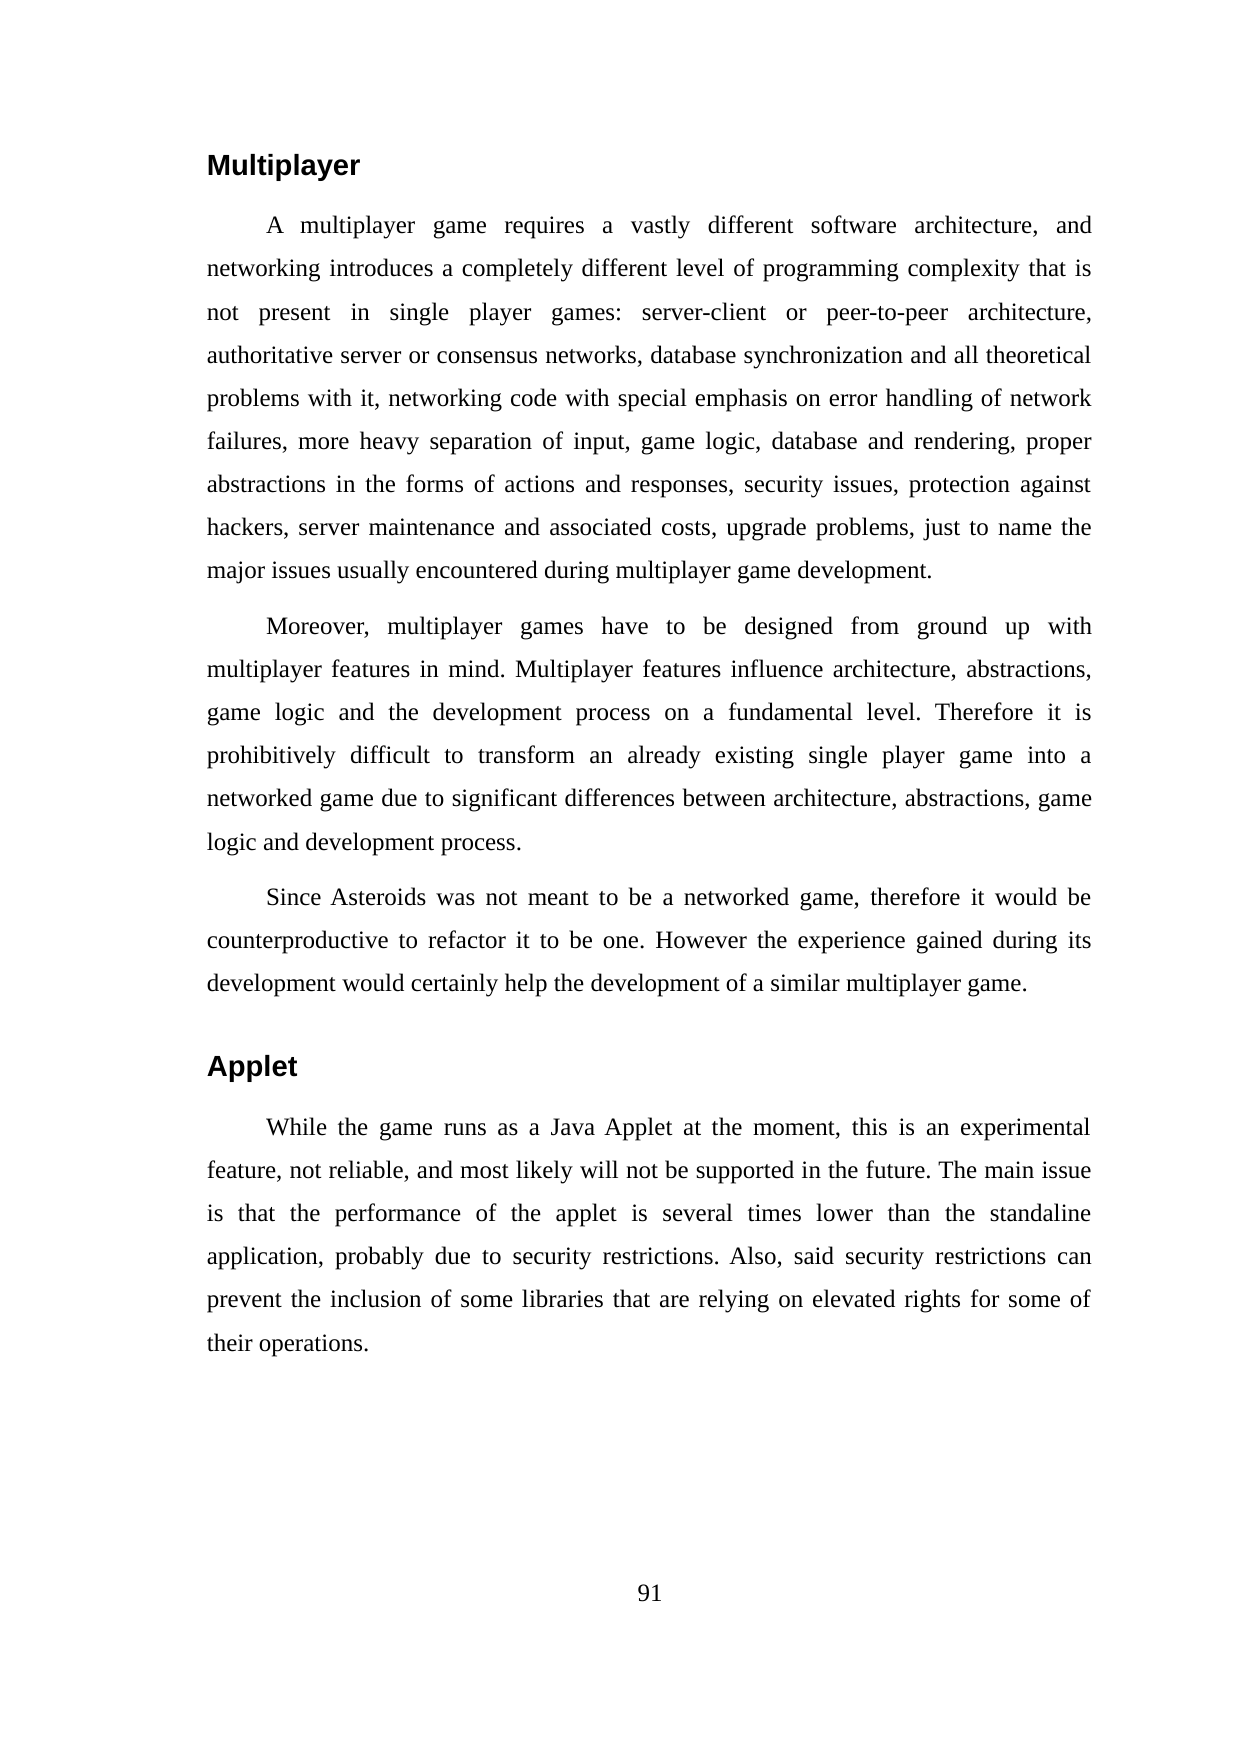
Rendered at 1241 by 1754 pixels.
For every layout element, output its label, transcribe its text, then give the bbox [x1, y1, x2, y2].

text A multiplayer game requires a vastly different software architecture, and networking introduces a completely different level of programming complexity that is not present in single player games: server-client or peer-to-peer architecture, authoritative server or consensus networks, database synchronization and all theoretical problems with it, networking code with special emphasis on error handling of network failures, more heavy separation of input, game logic, database and rendering, proper abstractions in the forms of actions and responses, security issues, protection against hackers, server maintenance and associated costs, upgrade problems, just to name the major issues usually encountered during multiplayer game development. [207, 210, 1093, 584]
subtitle Multiplayer [207, 148, 1093, 181]
text Since Asteroids was not meant to be a networked game, therefore it would be counterproductive to refactor it to be one. However the experience gained during its development would certainly help the development of a similar multiplayer game. [207, 882, 1093, 997]
text While the game runs as a Java Applet at the moment, this is an experimental feature, not reliable, and most likely will not be supported in the future. The main issue is that the performance of the applet is several times lower than the standaline application, probably due to security restrictions. Also, said security restrictions can prevent the inclusion of some libraries that are relying on elevated rights for some of their operations. [207, 1112, 1093, 1356]
subtitle Applet [207, 1049, 1093, 1083]
text Moreover, multiplayer games have to be designed from ground up with multiplayer features in mind. Multiplayer features influence architecture, abstractions, game logic and the development process on a fundamental level. Therefore it is prohibitively difficult to transform an already existing single player game into a networked game due to significant differences between architecture, abstractions, game logic and development process. [207, 611, 1093, 855]
